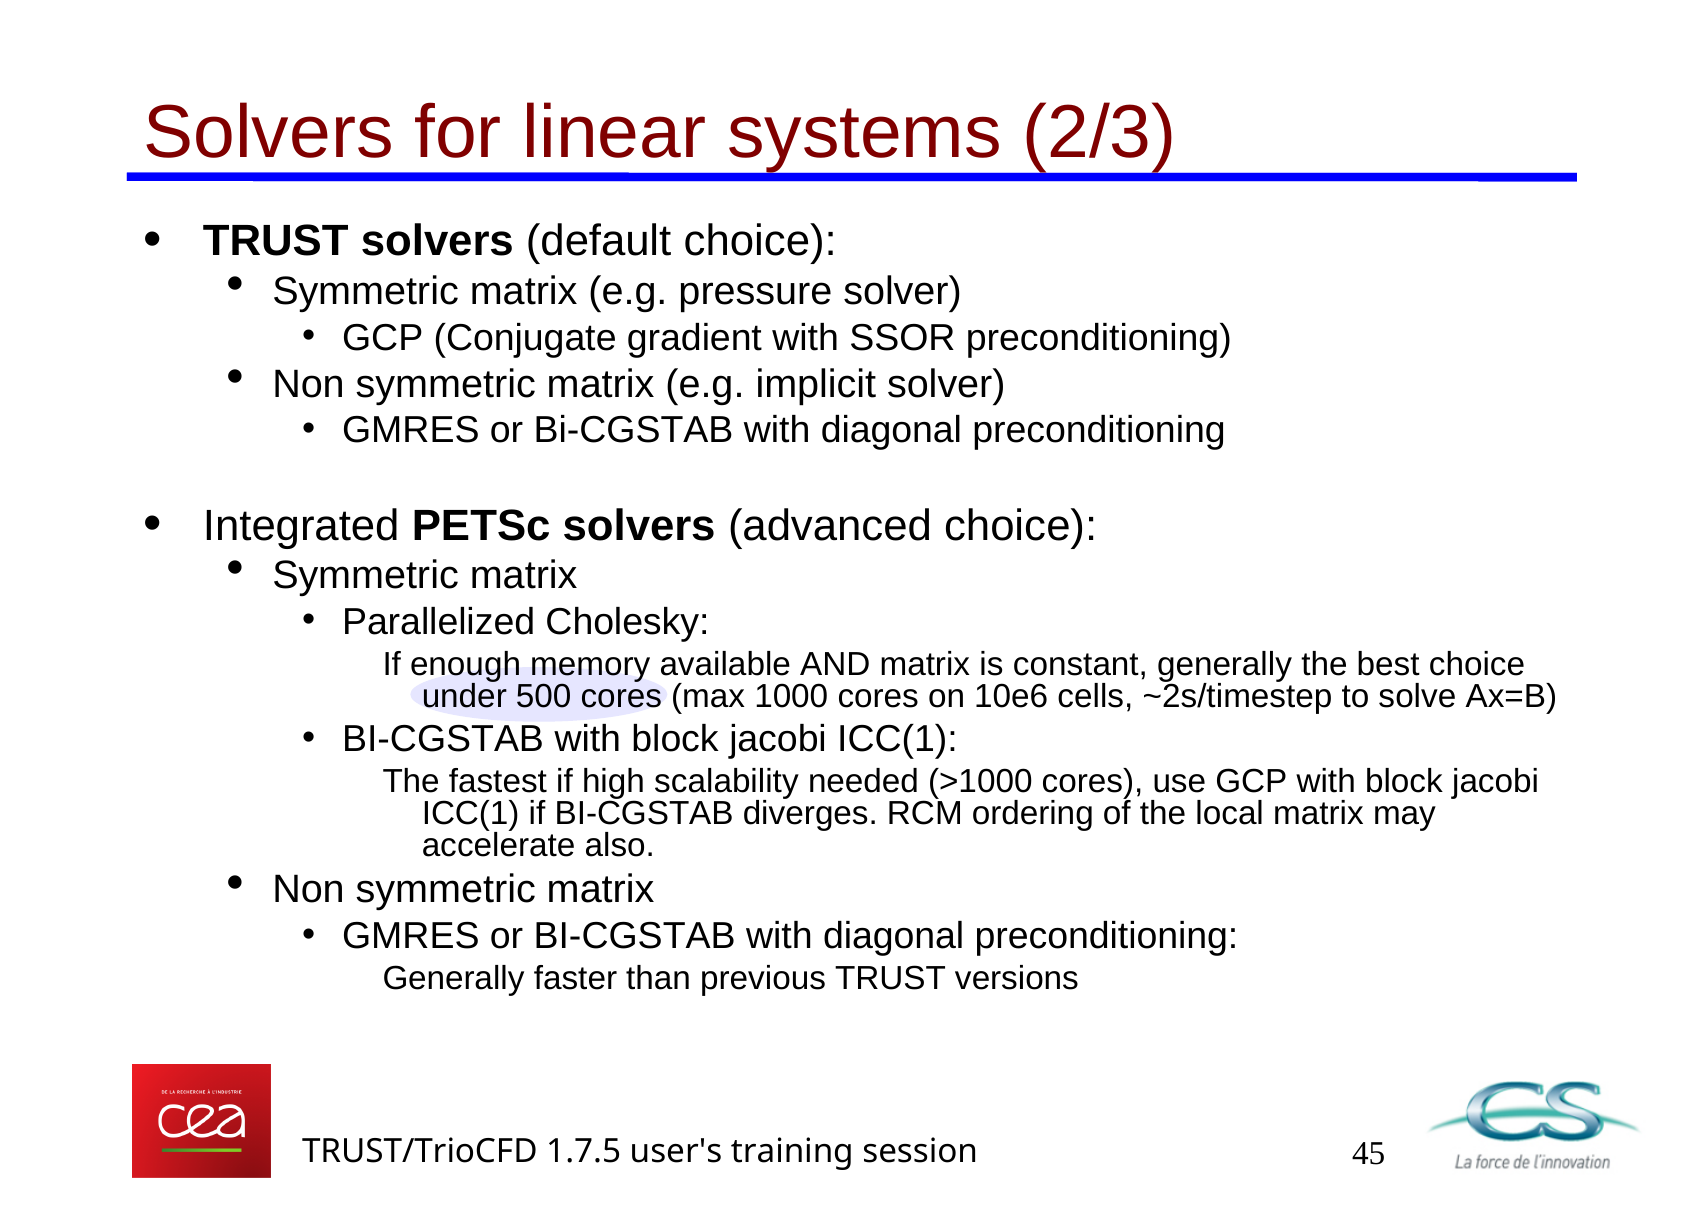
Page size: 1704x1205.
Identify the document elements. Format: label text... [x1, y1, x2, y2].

picture [1577, 1072, 1648, 1179]
title Solvers for linear systems (2/3) [127, 39, 1577, 215]
list TRUST solvers (default choice): Symmetric matrix (e.g. pressure solver) GCP (Conjugate gradient with SSOR preconditioning) Non symmetric matrix (e.g. implicit solver) GMRES or Bi-CGSTAB with diagonal preconditioning Integrated PETSc solvers (advanced choice): Symmetric matrix Parallelized Cholesky: If enough memory available AND matrix is constant, generally the best choice under 500 cores (max 1000 cores on 10e6 cells, ~2s/timestep to solve Ax=B) BI-CGSTAB with block jacobi ICC(1): The fastest if high scalability needed (>1000 cores), use GCP with block jacobi ICC(1) if BI-CGSTAB diverges. RCM ordering of the local matrix may accelerate also. Non symmetric matrix GMRES or BI-CGSTAB with diagonal preconditioning: Generally faster than previous TRUST versions [127, 215, 1577, 1203]
